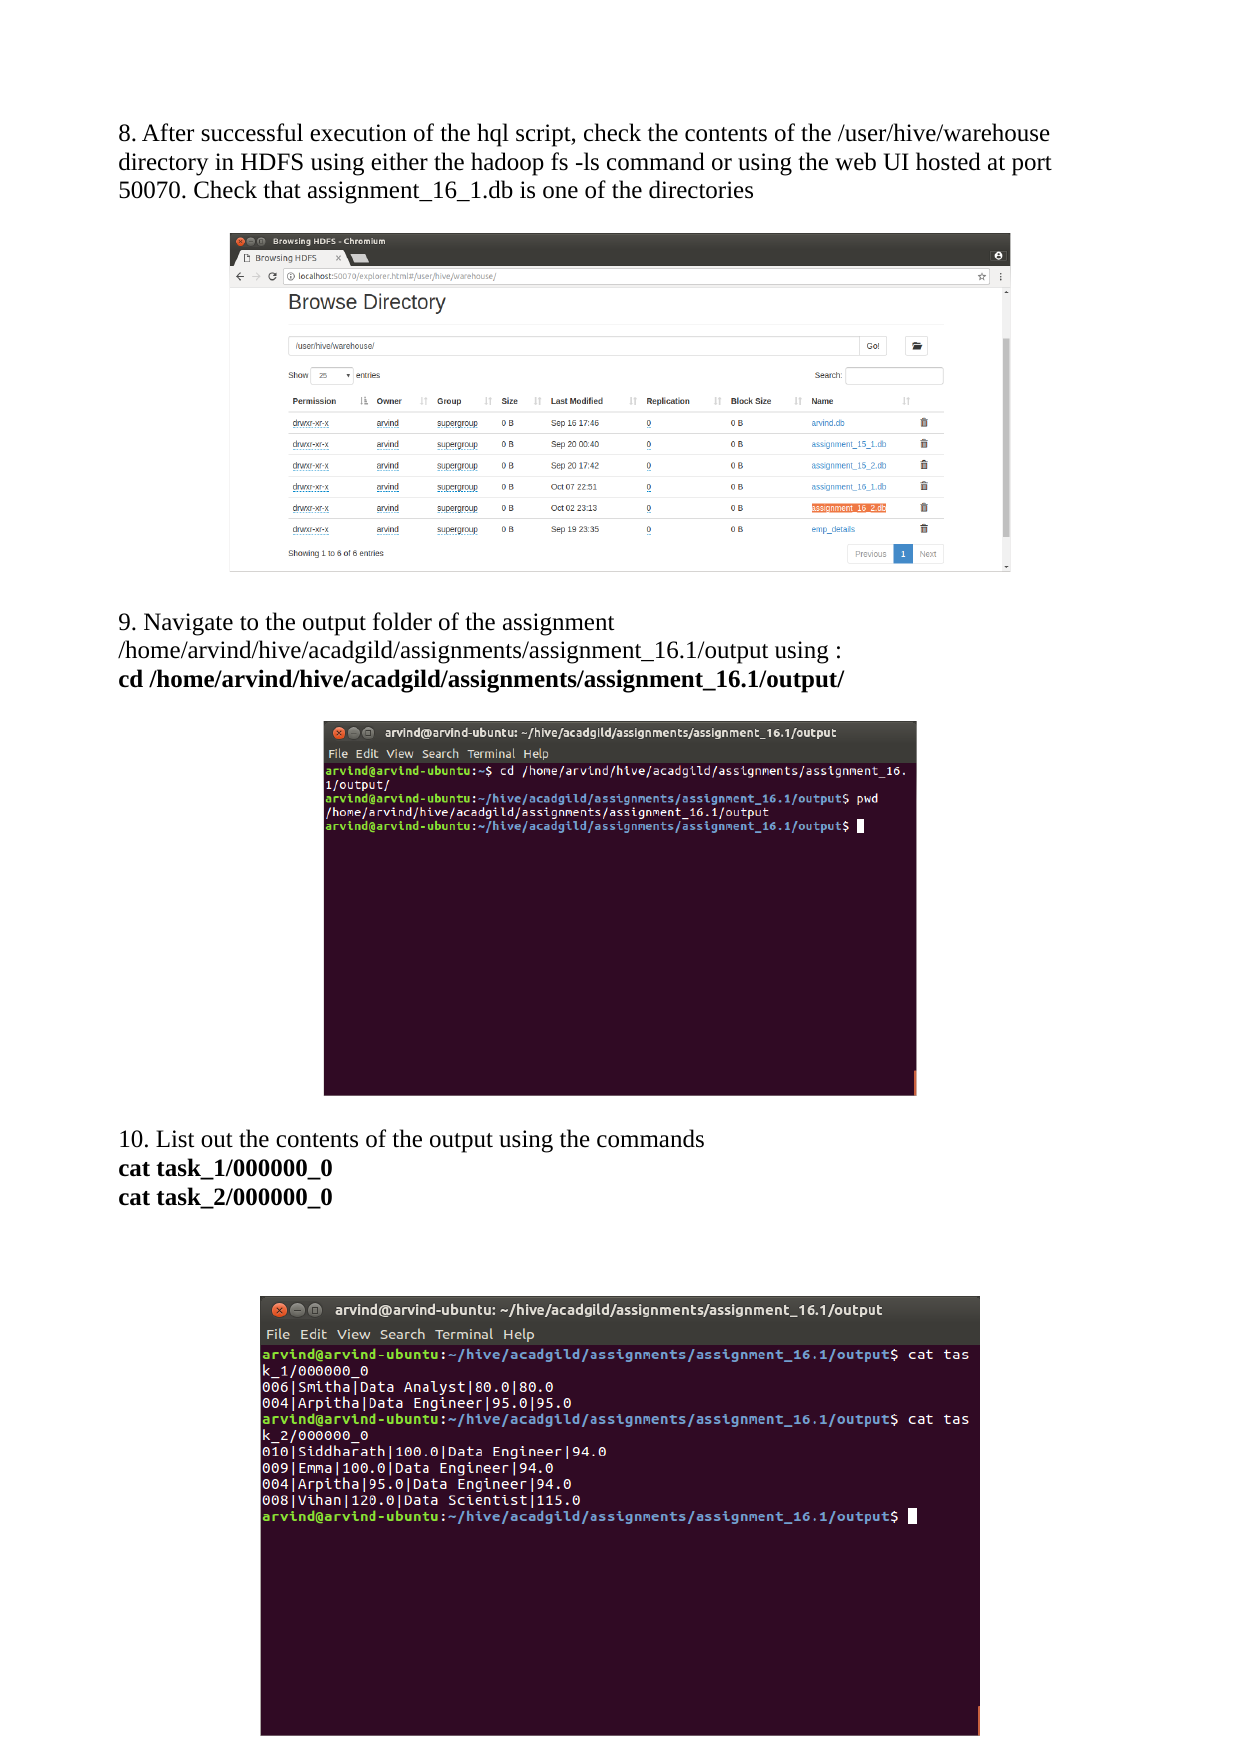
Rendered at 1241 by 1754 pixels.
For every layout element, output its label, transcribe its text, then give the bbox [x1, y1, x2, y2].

text cd /home/arvind/hive/acadgild/assignments/assignment_16.1/output/ [118, 664, 1122, 693]
text 9. Navigate to the output folder of the assignment /home/arvind/hive/acadgild/assignments/assignment_16.1/output using : [118, 607, 1122, 664]
text 10. List out the contents of the output using the commands [118, 1124, 1122, 1153]
text cat task_1/000000_0 [118, 1153, 1122, 1182]
text 8. After successful execution of the hql script, check the contents of the /user/hive/warehouse directory in HDFS using either the hadoop fs -ls command or using the web UI hosted at port 50070. Check that assignment_16_1.db is one of the directories [118, 118, 1122, 204]
text cat task_2/000000_0 [118, 1182, 1122, 1211]
